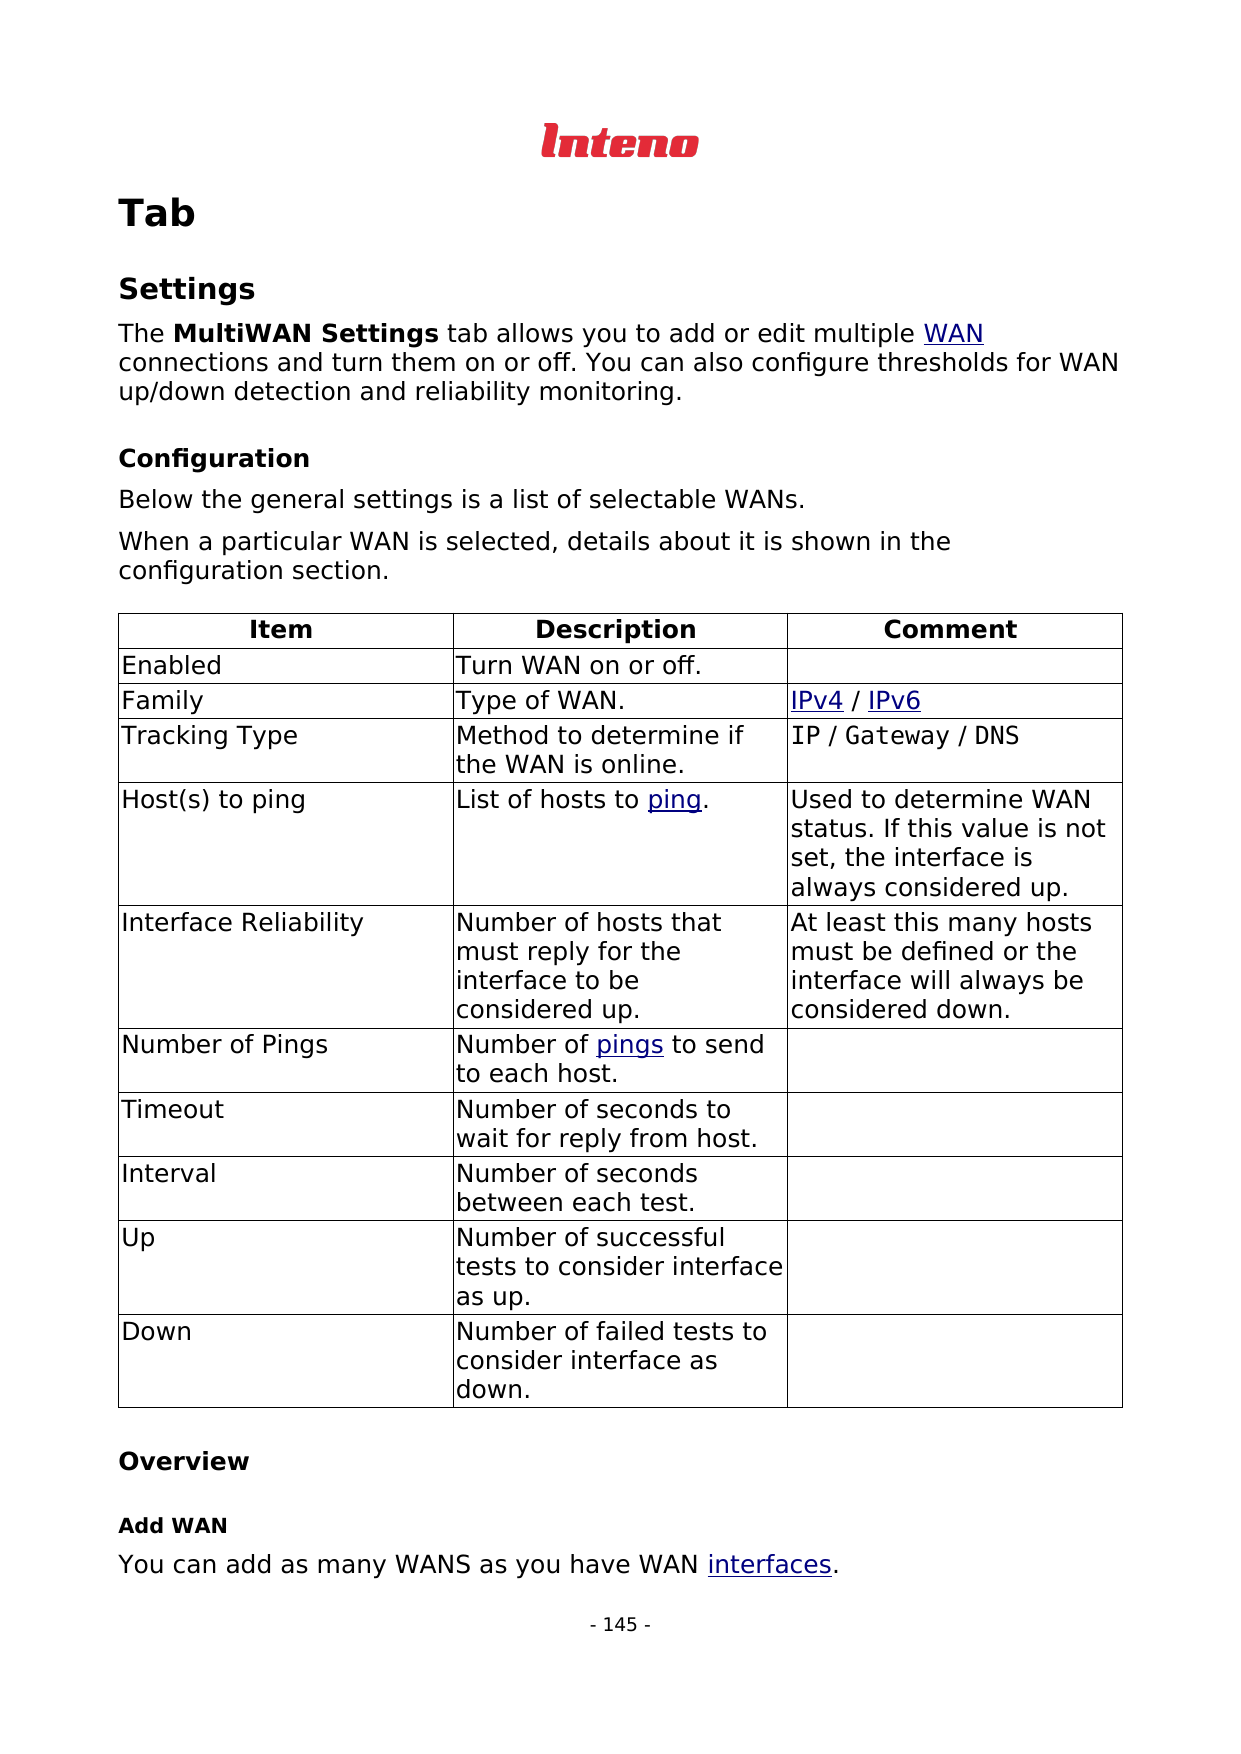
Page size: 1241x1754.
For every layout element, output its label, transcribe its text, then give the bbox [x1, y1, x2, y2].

table_cell Family [119, 684, 453, 718]
table_cell Number of failed tests to consider interface as down. [454, 1315, 787, 1407]
table_cell Enabled [119, 649, 453, 683]
table_cell IPv4 / IPv6 [788, 684, 1122, 718]
table_cell At least this many hosts must be defined or the interface will always be considered down. [788, 906, 1122, 1027]
subtitle Add WAN [118, 1514, 1122, 1538]
table_cell [788, 1029, 1122, 1092]
subtitle Settings [118, 272, 1122, 306]
table_cell [788, 1157, 1122, 1220]
table_header Item [119, 614, 453, 648]
text Below the general settings is a list of selectable WANs. [118, 485, 1122, 514]
table_cell [788, 1093, 1122, 1156]
table_cell [788, 1221, 1122, 1314]
table_cell Host(s) to ping [119, 783, 453, 905]
table_cell [788, 649, 1122, 683]
table_cell Number of successful tests to consider interface as up. [454, 1221, 787, 1314]
table_cell Interval [119, 1157, 453, 1220]
text The MultiWAN Settings tab allows you to add or edit multiple WAN connections and turn them on or off. You can also configure thresholds for WAN up/down detection and reliability monitoring. [118, 319, 1122, 406]
table_cell [788, 1315, 1122, 1407]
table_cell Number of seconds between each test. [454, 1157, 787, 1220]
picture [531, 118, 709, 162]
text You can add as many WANS as you have WAN interfaces. [118, 1551, 1122, 1580]
table_cell IP / Gateway / DNS [788, 719, 1122, 782]
table_cell Turn WAN on or off. [454, 649, 787, 683]
table_cell Down [119, 1315, 453, 1407]
table_cell Interface Reliability [119, 906, 453, 1027]
table_header Comment [788, 614, 1122, 648]
subtitle Configuration [118, 444, 1122, 473]
table_cell Timeout [119, 1093, 453, 1156]
table_cell Number of hosts that must reply for the interface to be considered up. [454, 906, 787, 1027]
table_cell Number of Pings [119, 1029, 453, 1092]
subtitle Tab [118, 191, 1122, 235]
table_cell Number of seconds to wait for reply from host. [454, 1093, 787, 1156]
table_cell Type of WAN. [454, 684, 787, 718]
table_cell Number of pings to send to each host. [454, 1029, 787, 1092]
table_cell Up [119, 1221, 453, 1314]
table_cell Method to determine if the WAN is online. [454, 719, 787, 782]
table_cell Tracking Type [119, 719, 453, 782]
table_header Description [454, 614, 787, 648]
text When a particular WAN is selected, details about it is shown in the configuration section. [118, 527, 1122, 585]
table_cell Used to determine WAN status. If this value is not set, the interface is always considered up. [788, 783, 1122, 905]
subtitle Overview [118, 1447, 1122, 1476]
table_cell List of hosts to ping. [454, 783, 787, 905]
